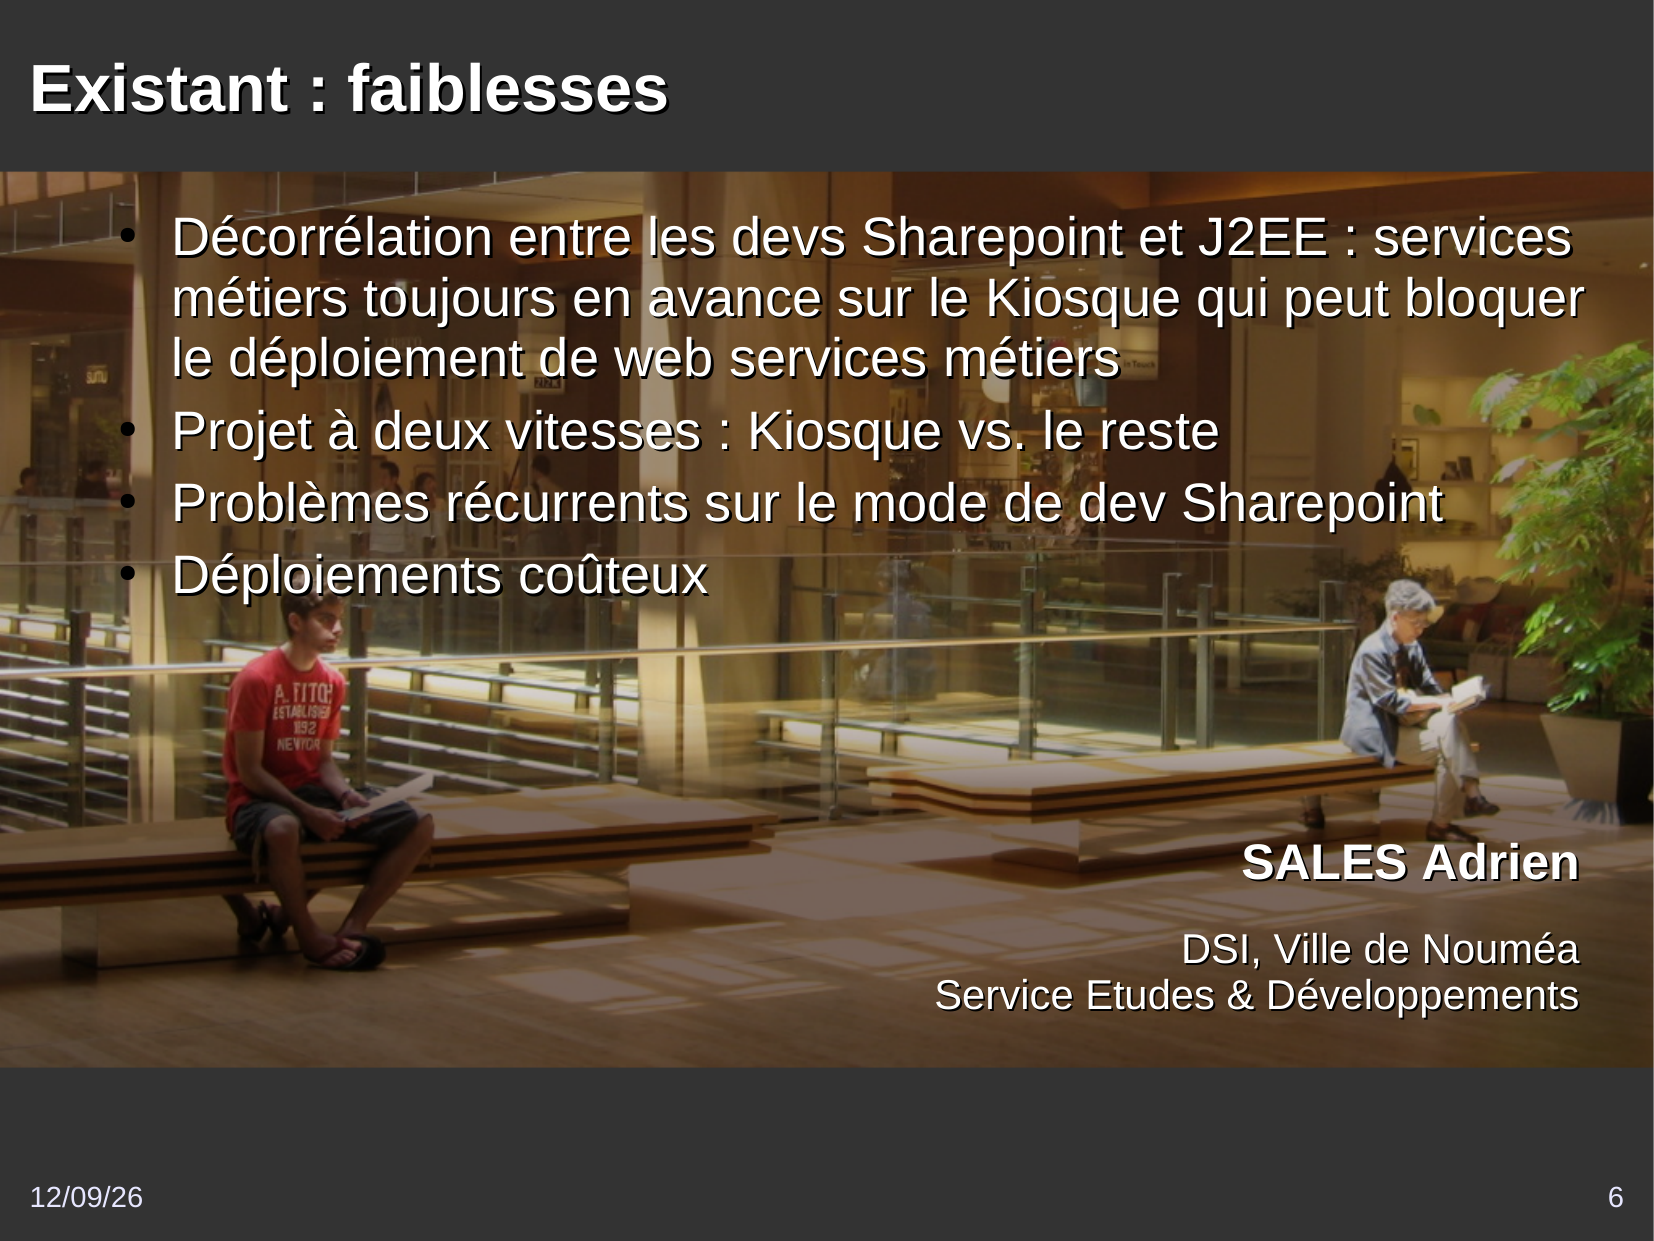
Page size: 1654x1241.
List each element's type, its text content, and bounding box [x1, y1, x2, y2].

picture [0, 0, 1654, 1241]
list Décorrélation entre les devs Sharepoint et J2EE : services métiers toujours en avance sur le Kiosque qui peut bloquer le déploiement de web services métiers Projet à deux vitesses : Kiosque vs. le reste Problèmes récurrents sur le mode de dev Sharepoint Déploiements coûteux [29, 206, 1625, 1034]
title Existant : faiblesses [29, 29, 1625, 148]
